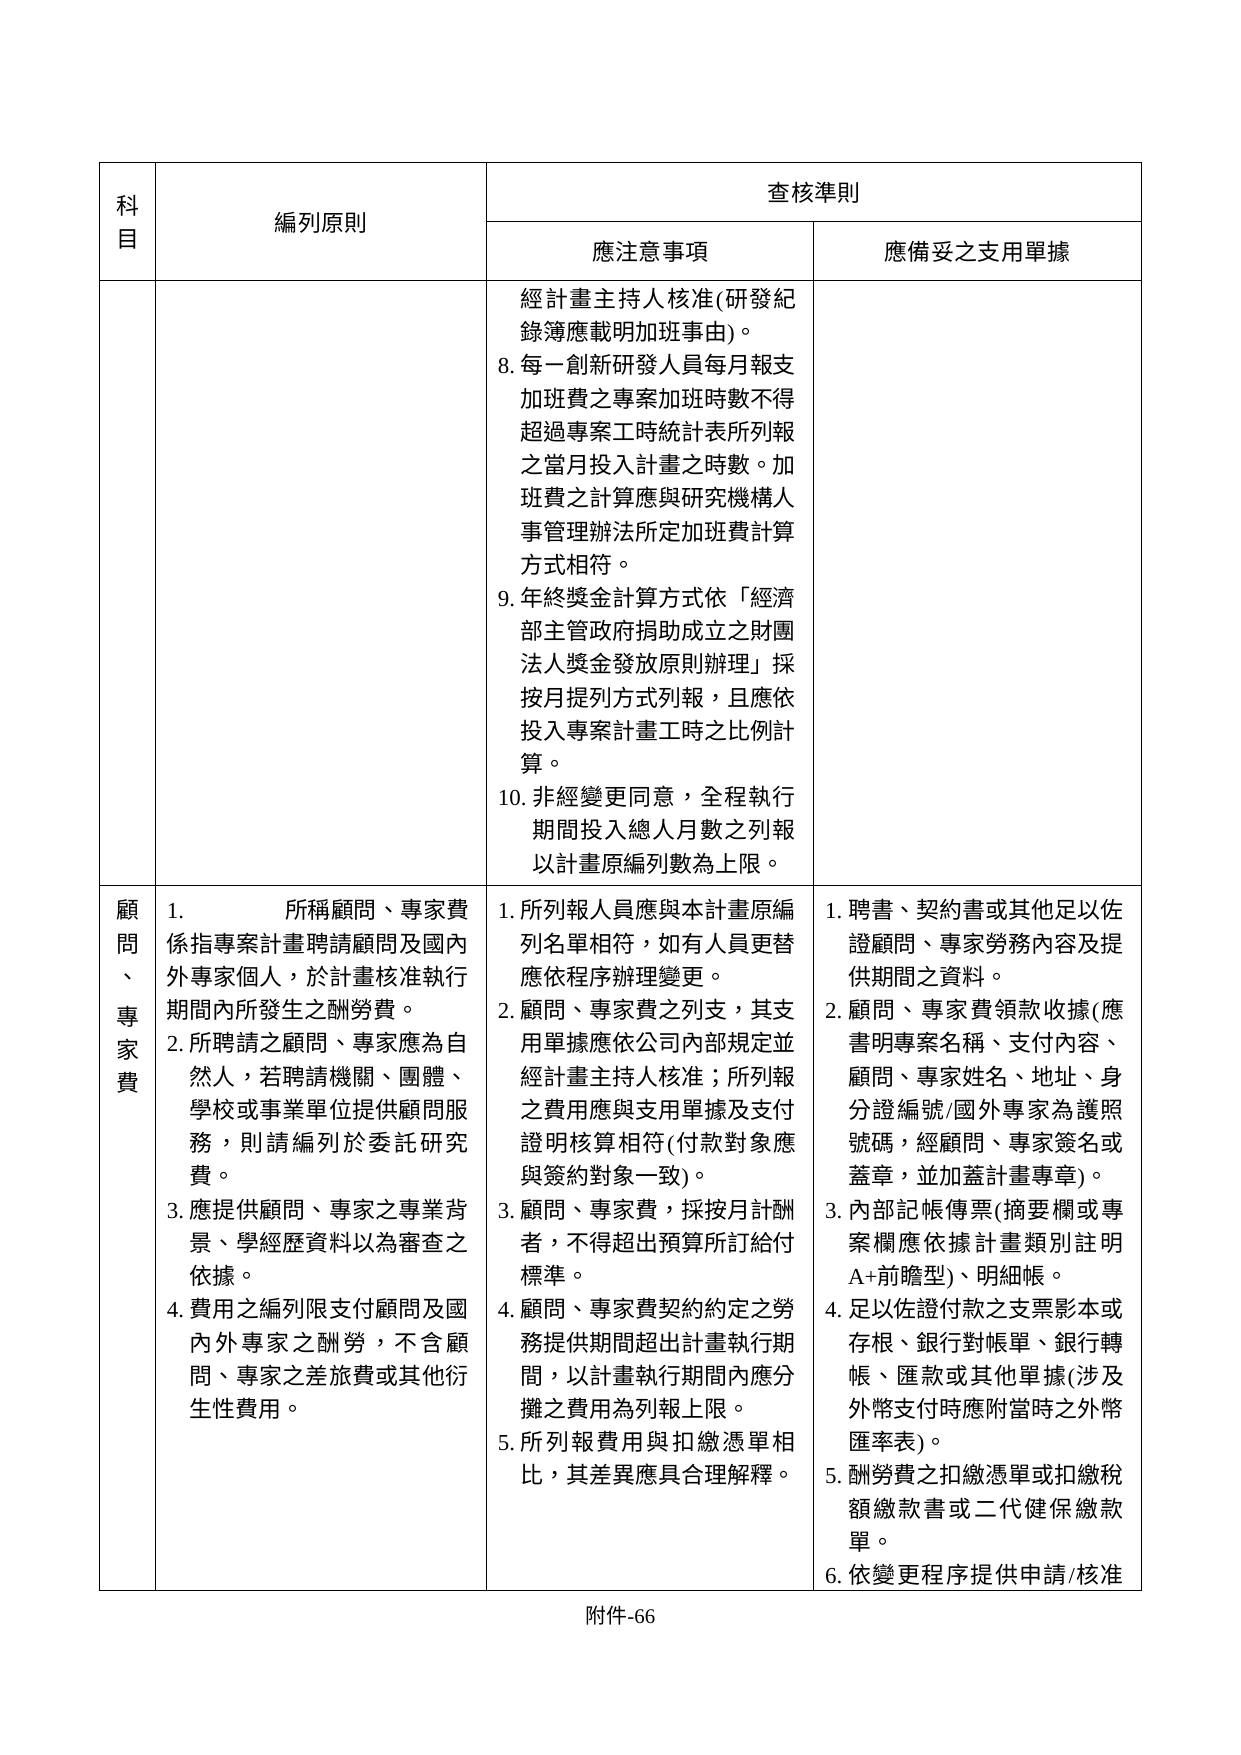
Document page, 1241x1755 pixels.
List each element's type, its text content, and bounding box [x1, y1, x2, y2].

table_cell [814, 281, 1141, 885]
table_header 編列原則 [156, 163, 486, 280]
table_cell 應備妥之支用單據 [814, 222, 1141, 280]
table_cell 經計畫主持人核准(研發紀錄簿應載明加班事由)。 每ㄧ創新研發人員每月報支加班費之專案加班時數不得超過專案工時統計表所列報之當月投入計畫之時數。加班費之計算應與研究機構人事管理辦法所定加班費計算方式相符。 年終獎金計算方式依「經濟部主管政府捐助成立之財團法人獎金發放原則辦理」採按月提列方式列報，且應依投入專案計畫工時之比例計算。 非經變更同意，全程執行期間投入總人月數之列報以計畫原編列數為上限。 [487, 281, 813, 885]
table_header 查核準則 [487, 163, 1141, 221]
table_cell 所稱顧問、專家費係指專案計畫聘請顧問及國內外專家個人，於計畫核准執行期間內所發生之酬勞費。 所聘請之顧問、專家應為自然人，若聘請機關、團體、學校或事業單位提供顧問服務，則請編列於委託研究費。 應提供顧問、專家之專業背景、學經歷資料以為審查之依據。 費用之編列限支付顧問及國內外專家之酬勞，不含顧問、專家之差旅費或其他衍生性費用。 [156, 886, 486, 1590]
table_header 科目 [100, 163, 155, 280]
table_cell [156, 281, 486, 885]
table_cell 顧問 、 專家費 [100, 886, 155, 1590]
table_cell [100, 281, 155, 885]
table_cell 聘書、契約書或其他足以佐證顧問、專家勞務內容及提供期間之資料。 顧問、專家費領款收據(應書明專案名稱、支付內容、顧問、專家姓名、地址、身分證編號/國外專家為護照號碼，經顧問、專家簽名或蓋章，並加蓋計畫專章)。 內部記帳傳票(摘要欄或專案欄應依據計畫類別註明A+前瞻型)、明細帳。 足以佐證付款之支票影本或存根、銀行對帳單、銀行轉帳、匯款或其他單據(涉及外幣支付時應附當時之外幣匯率表)。 酬勞費之扣繳憑單或扣繳稅額繳款書或二代健保繳款單。 依變更程序提供申請/核准文件。 [814, 886, 1141, 1590]
table_cell 應注意事項 [487, 222, 813, 280]
table_cell 所列報人員應與本計畫原編列名單相符，如有人員更替應依程序辦理變更。 顧問、專家費之列支，其支用單據應依公司內部規定並經計畫主持人核准；所列報之費用應與支用單據及支付證明核算相符(付款對象應與簽約對象一致)。 顧問、專家費，採按月計酬者，不得超出預算所訂給付標準。 顧問、專家費契約約定之勞務提供期間超出計畫執行期間，以計畫執行期間內應分攤之費用為列報上限。 所列報費用與扣繳憑單相比，其差異應具合理解釋。 [487, 886, 813, 1590]
